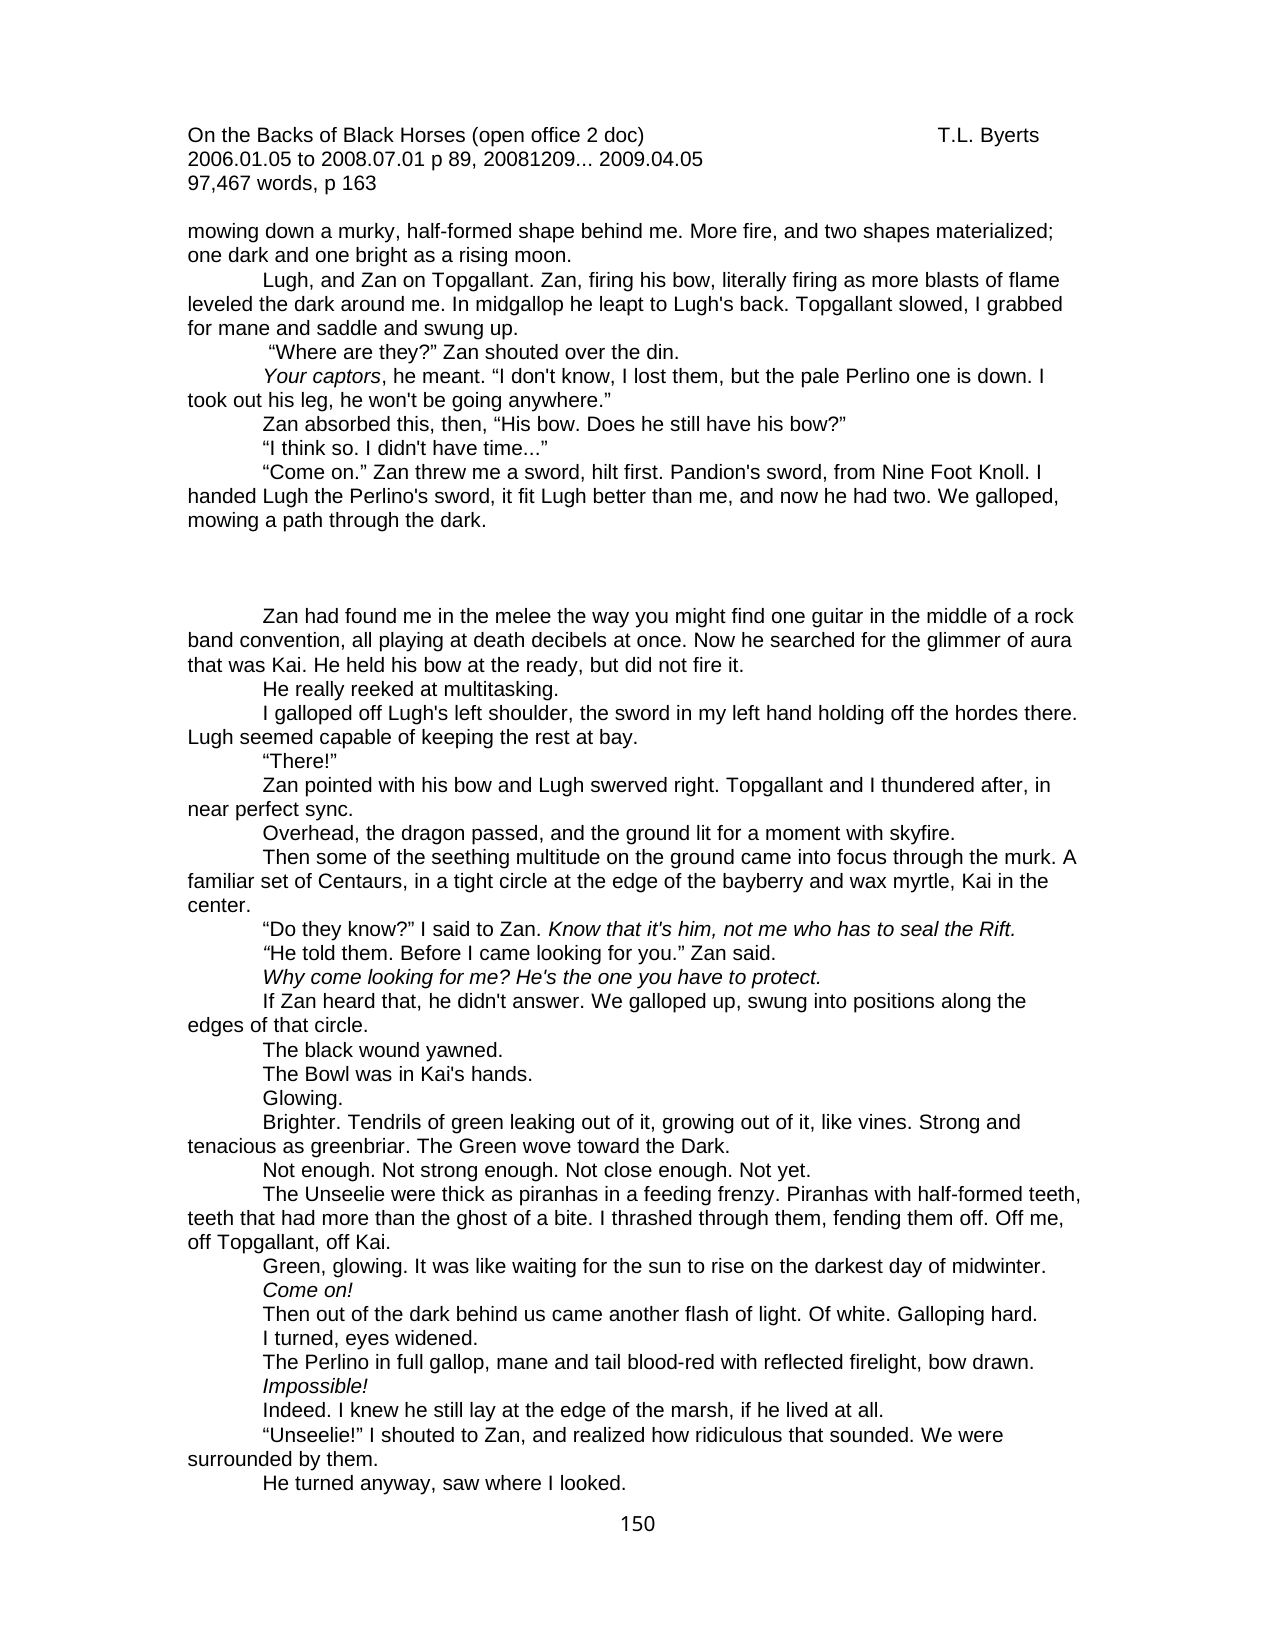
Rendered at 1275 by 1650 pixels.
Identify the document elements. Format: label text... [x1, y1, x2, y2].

text He turned anyway, saw where I looked. [187, 1471, 1087, 1495]
text The Bowl was in Kai's hands. [187, 1062, 1087, 1086]
text “I think so. I didn't have time...” [187, 436, 1087, 460]
text Indeed. I knew he still lay at the edge of the marsh, if he lived at all. [187, 1398, 1087, 1422]
text mowing down a murky, half-formed shape behind me. More fire, and two shapes materialized; one dark and one bright as a rising moon. [187, 219, 1087, 267]
text I turned, eyes widened. [187, 1326, 1087, 1350]
text “There!” [187, 749, 1087, 773]
text Zan absorbed this, then, “His bow. Does he still have his bow?” [187, 412, 1087, 436]
text “Where are they?” Zan shouted over the din. [187, 340, 1087, 364]
text “Unseelie!” I shouted to Zan, and realized how ridiculous that sounded. We were surrounded by them. [187, 1422, 1087, 1471]
text If Zan heard that, he didn't answer. We galloped up, swung into positions along the edges of that circle. [187, 989, 1087, 1037]
text Glowing. [187, 1086, 1087, 1110]
text The Perlino in full gallop, mane and tail blood-red with reflected firelight, bow drawn. [187, 1350, 1087, 1374]
text I galloped off Lugh's left shoulder, the sword in my left hand holding off the hordes there. Lugh seemed capable of keeping the rest at bay. [187, 701, 1087, 749]
text He really reeked at multitasking. [187, 677, 1087, 701]
text Come on! [187, 1278, 1087, 1302]
text Then some of the seething multitude on the ground came into focus through the murk. A familiar set of Centaurs, in a tight circle at the edge of the bayberry and wax myrtle, Kai in the center. [187, 845, 1087, 917]
text Impossible! [187, 1374, 1087, 1398]
text “Do they know?” I said to Zan. Know that it's him, not me who has to seal the Rift. [187, 917, 1087, 941]
text Overhead, the dragon passed, and the ground lit for a moment with skyfire. [187, 821, 1087, 845]
text The Unseelie were thick as piranhas in a feeding frenzy. Piranhas with half-formed teeth, teeth that had more than the ghost of a bite. I thrashed through them, fending them off. Off me, off Topgallant, off Kai. [187, 1182, 1087, 1254]
text “He told them. Before I came looking for you.” Zan said. [187, 941, 1087, 965]
text Not enough. Not strong enough. Not close enough. Not yet. [187, 1158, 1087, 1182]
text Why come looking for me? He's the one you have to protect. [187, 965, 1087, 989]
text Brighter. Tendrils of green leaking out of it, growing out of it, like vines. Strong and tenacious as greenbriar. The Green wove toward the Dark. [187, 1110, 1087, 1158]
text Zan had found me in the melee the way you might find one guitar in the middle of a rock band convention, all playing at death decibels at once. Now he searched for the glimmer of aura that was Kai. He held his bow at the ready, but did not fire it. [187, 604, 1087, 677]
text “Come on.” Zan threw me a sword, hilt first. Pandion's sword, from Nine Foot Knoll. I handed Lugh the Perlino's sword, it fit Lugh better than me, and now he had two. We galloped, mowing a path through the dark. [187, 460, 1087, 532]
text Zan pointed with his bow and Lugh swerved right. Topgallant and I thundered after, in near perfect sync. [187, 773, 1087, 821]
text Green, glowing. It was like waiting for the sun to rise on the darkest day of midwinter. [187, 1254, 1087, 1278]
text Lugh, and Zan on Topgallant. Zan, firing his bow, literally firing as more blasts of flame leveled the dark around me. In midgallop he leapt to Lugh's back. Topgallant slowed, I grabbed for mane and saddle and swung up. [187, 267, 1087, 340]
text The black wound yawned. [187, 1037, 1087, 1062]
text Your captors, he meant. “I don't know, I lost them, but the pale Perlino one is down. I took out his leg, he won't be going anywhere.” [187, 364, 1087, 412]
text Then out of the dark behind us came another flash of light. Of white. Galloping hard. [187, 1302, 1087, 1326]
